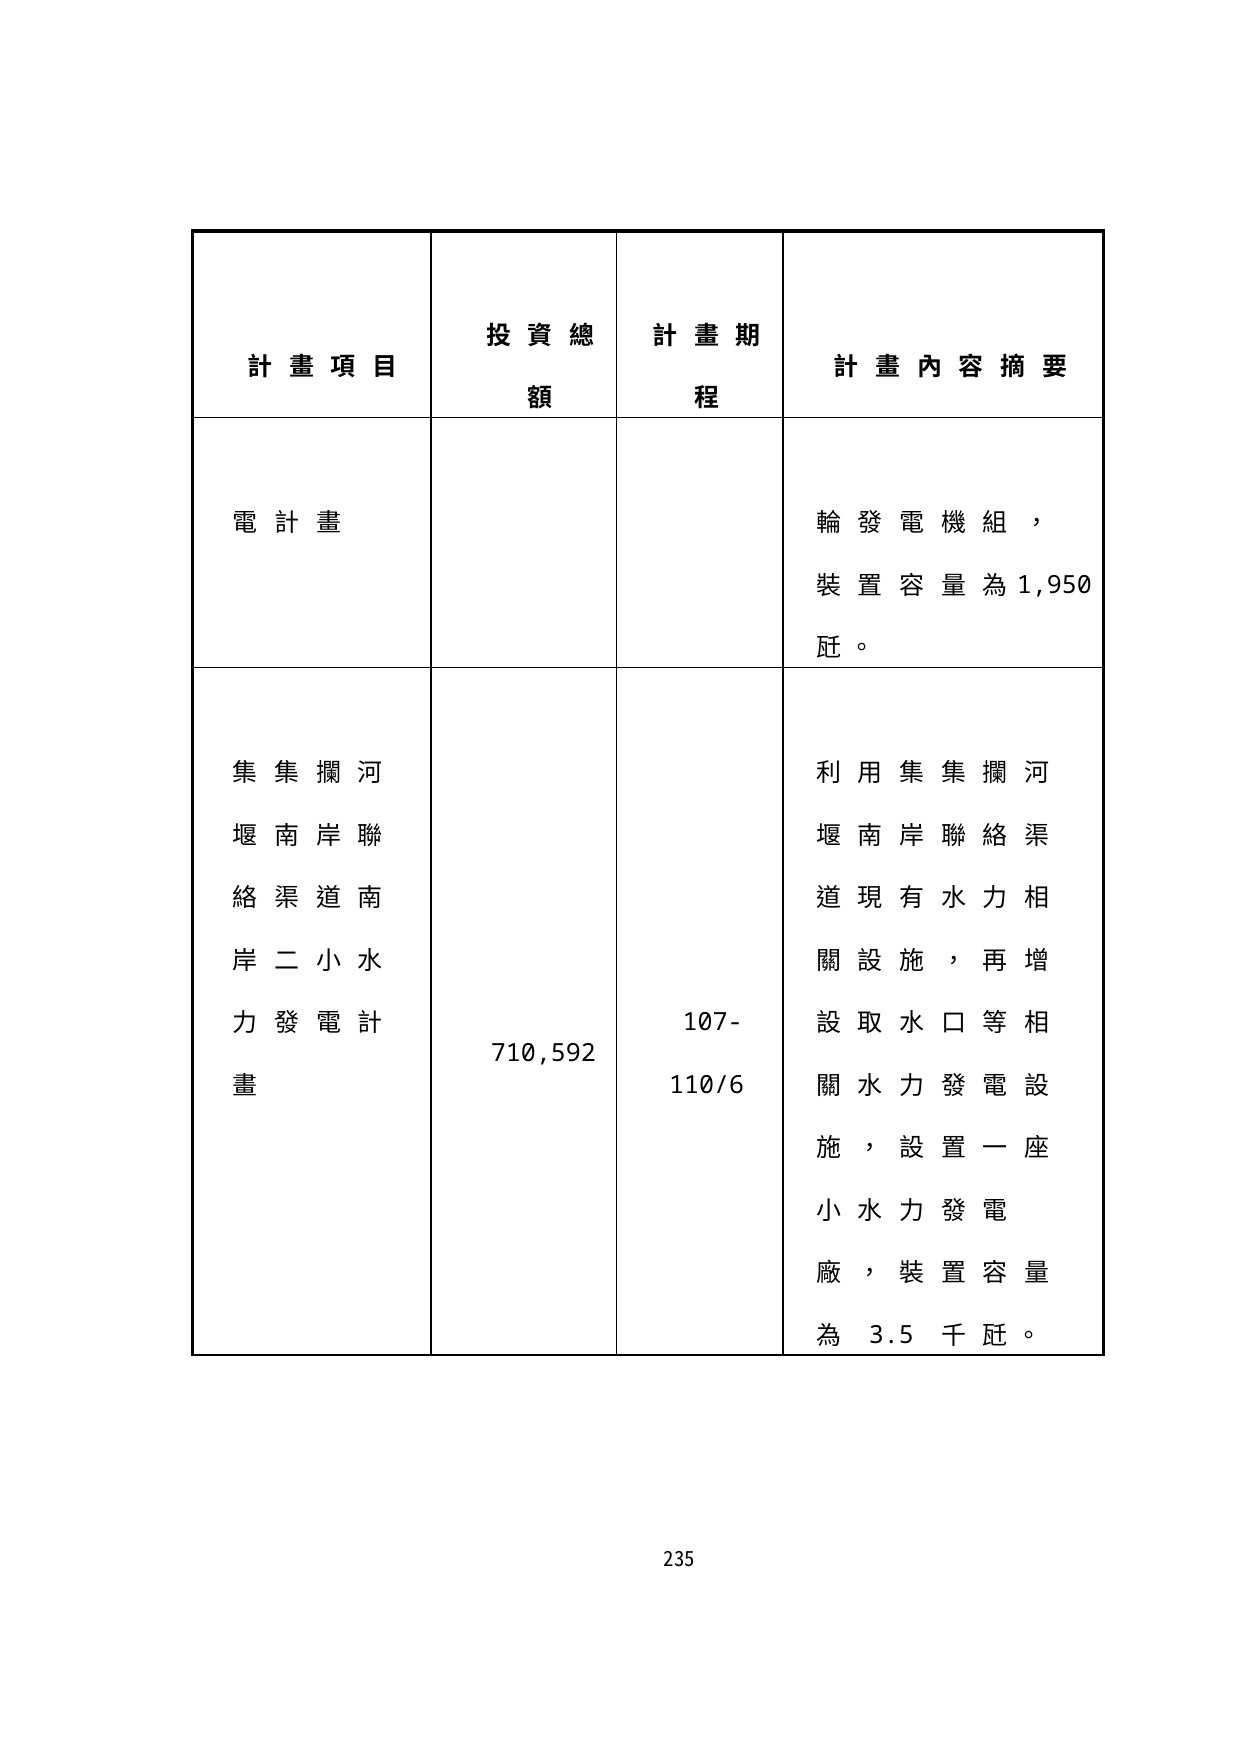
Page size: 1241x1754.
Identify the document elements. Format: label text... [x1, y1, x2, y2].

table_cell [617, 418, 782, 667]
table_header 投資總額 [432, 233, 616, 417]
table_cell 710,592 [432, 668, 616, 1354]
table_header 計畫期程 [617, 233, 782, 417]
table_cell 利用集集攔河堰南岸聯絡渠道現有水力相關設施，再增設取水口等相關水力發電設施，設置一座小水力發電廠，裝置容量為3.5千瓩。 [784, 668, 1102, 1354]
table_header 計畫項目 [194, 233, 430, 417]
table_cell 輪發電機組，裝置容量為1,950瓩。 [784, 418, 1102, 667]
table_cell 107-110/6 [617, 668, 782, 1354]
table_cell 電計畫 [194, 418, 430, 667]
table_cell [432, 418, 616, 667]
table_header 計畫內容摘要 [784, 233, 1102, 417]
table_cell 集集攔河堰南岸聯絡渠道南岸二小水力發電計畫 [194, 668, 430, 1354]
